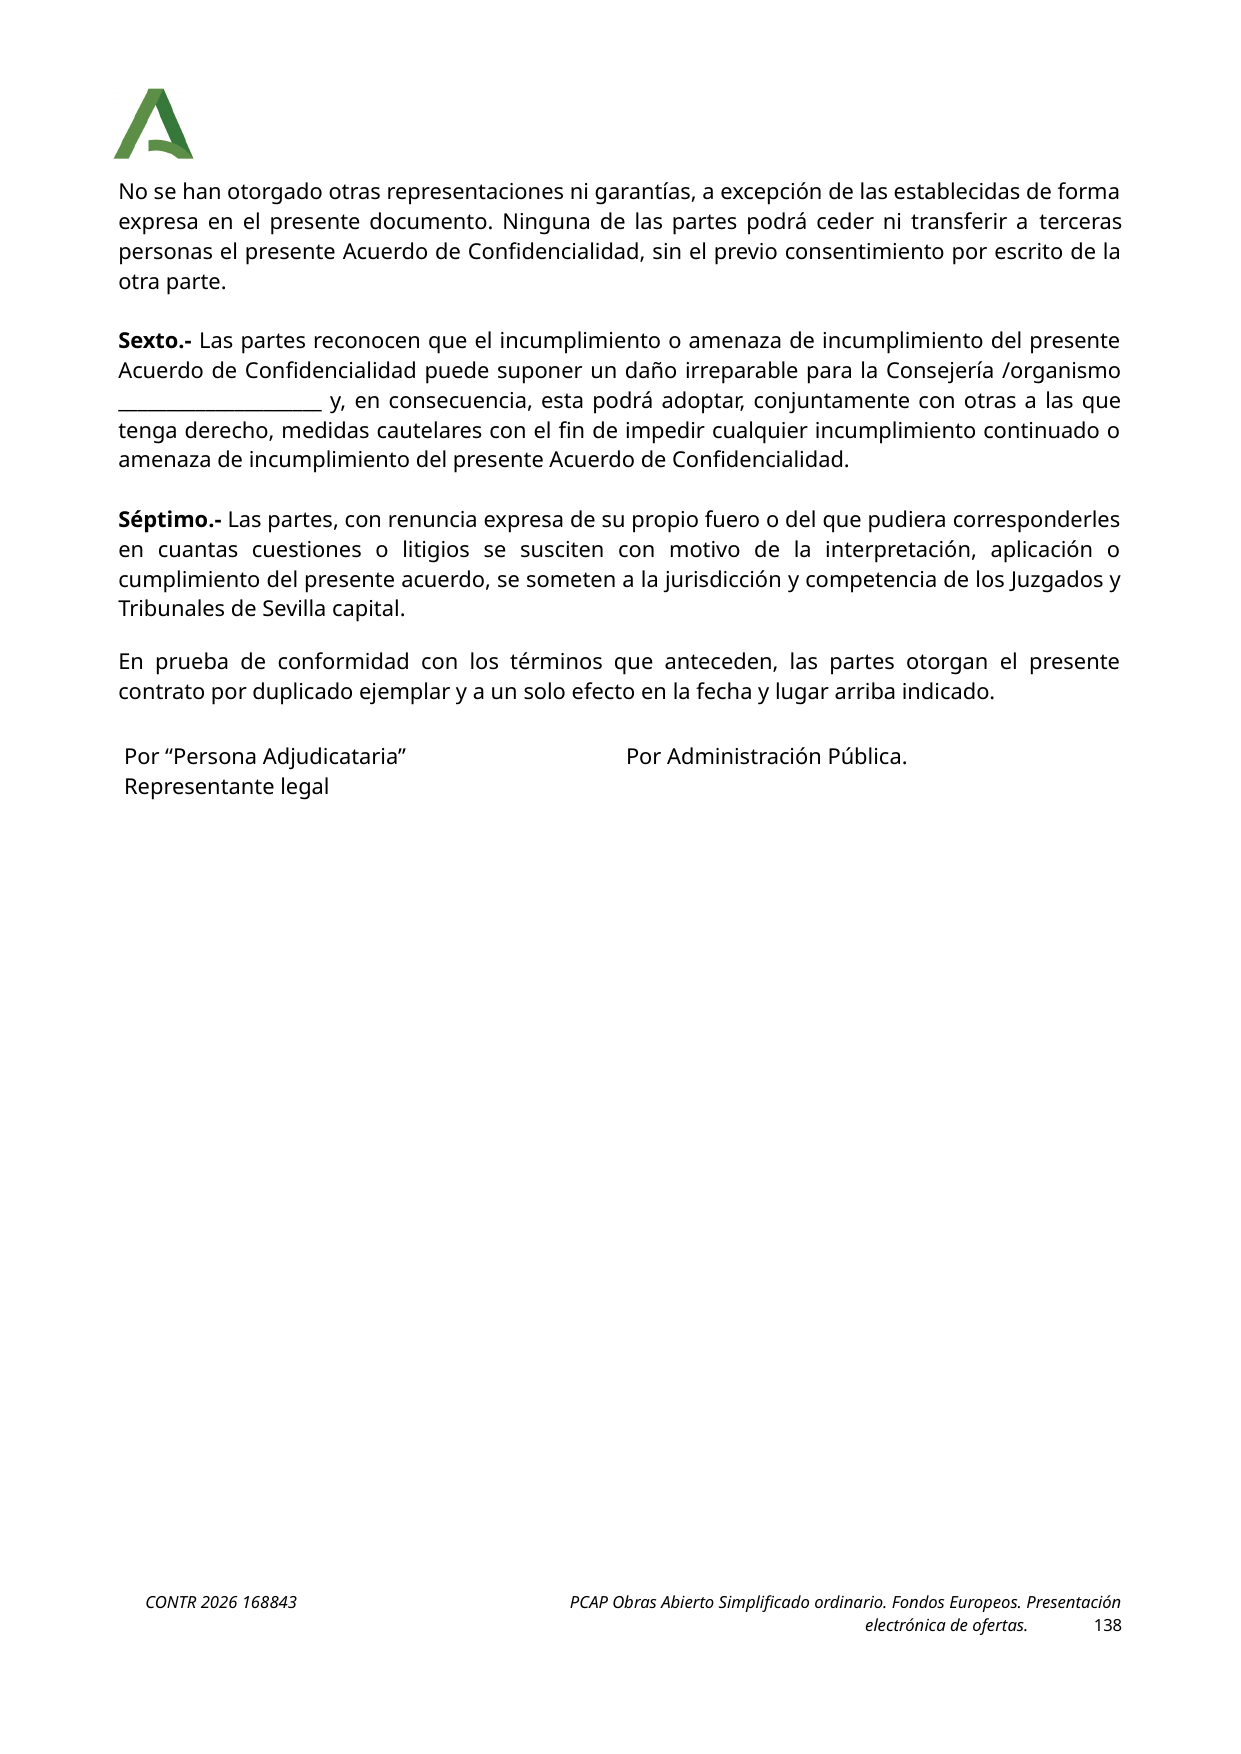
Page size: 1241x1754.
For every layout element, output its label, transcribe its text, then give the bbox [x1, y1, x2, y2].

table_header Por Administración Pública. [620, 735, 1122, 806]
table_header Por “Persona Adjudicataria” Representante legal [118, 735, 620, 806]
text Sexto.- Las partes reconocen que el incumplimiento o amenaza de incumplimiento del presente Acuerdo de Confidencialidad puede suponer un daño irreparable para la Consejería /organismo _____________________ y, en consecuencia, esta podrá adoptar, conjuntamente con otras a las que tenga derecho, medidas cautelares con el fin de impedir cualquier incumplimiento continuado o amenaza de incumplimiento del presente Acuerdo de Confidencialidad. [118, 325, 1122, 474]
text No se han otorgado otras representaciones ni garantías, a excepción de las establecidas de forma expresa en el presente documento. Ninguna de las partes podrá ceder ni transferir a terceras personas el presente Acuerdo de Confidencialidad, sin el previo consentimiento por escrito de la otra parte. [118, 176, 1122, 296]
text En prueba de conformidad con los términos que anteceden, las partes otorgan el presente contrato por duplicado ejemplar y a un solo efecto en la fecha y lugar arriba indicado. [118, 646, 1122, 706]
text Séptimo.- Las partes, con renuncia expresa de su propio fuero o del que pudiera corresponderles en cuantas cuestiones o litigios se susciten con motivo de la interpretación, aplicación o cumplimiento del presente acuerdo, se someten a la jurisdicción y competencia de los Juzgados y Tribunales de Sevilla capital. [118, 504, 1122, 623]
picture [109, 84, 198, 163]
